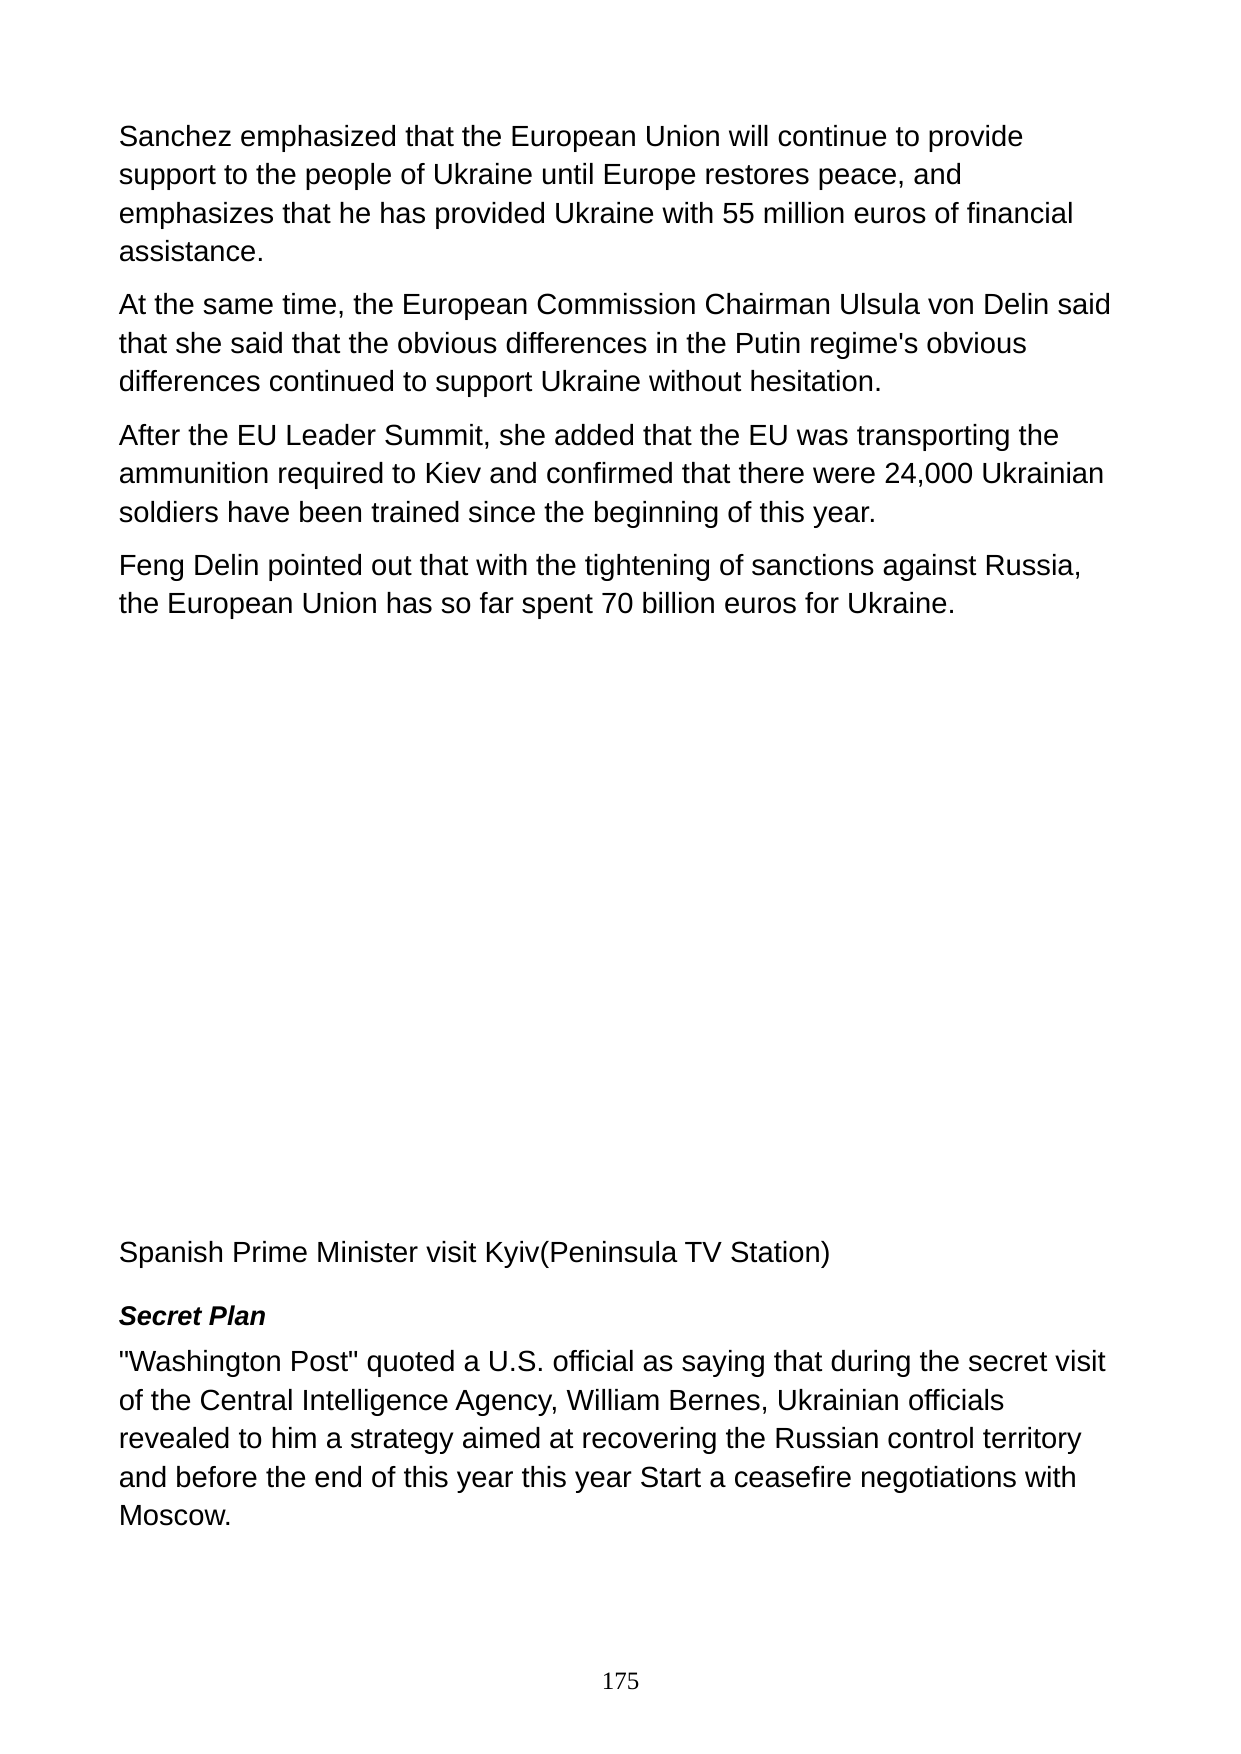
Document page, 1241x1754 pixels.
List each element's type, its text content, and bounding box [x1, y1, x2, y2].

subtitle Secret Plan [118, 1300, 1122, 1332]
text Spanish Prime Minister visit Kyiv(Peninsula TV Station) [118, 639, 1122, 1268]
text "Washington Post" quoted a U.S. official as saying that during the secret visit of the Central Intelligence Agency, William Bernes, Ukrainian officials revealed to him a strategy aimed at recovering the Russian control territory and before the end of this year this year Start a ceasefire negotiations with Moscow. [118, 1344, 1122, 1532]
text Sanchez emphasized that the European Union will continue to provide support to the people of Ukraine until Europe restores peace, and emphasizes that he has provided Ukraine with 55 million euros of financial assistance. [118, 118, 1122, 268]
text After the EU Leader Summit, she added that the EU was transporting the ammunition required to Kiev and confirmed that there were 24,000 Ukrainian soldiers have been trained since the beginning of this year. [118, 417, 1122, 528]
text Feng Delin pointed out that with the tightening of sanctions against Russia, the European Union has so far spent 70 billion euros for Ukraine. [118, 548, 1122, 620]
text At the same time, the European Commission Chairman Ulsula von Delin said that she said that the obvious differences in the Putin regime's obvious differences continued to support Ukraine without hesitation. [118, 287, 1122, 398]
